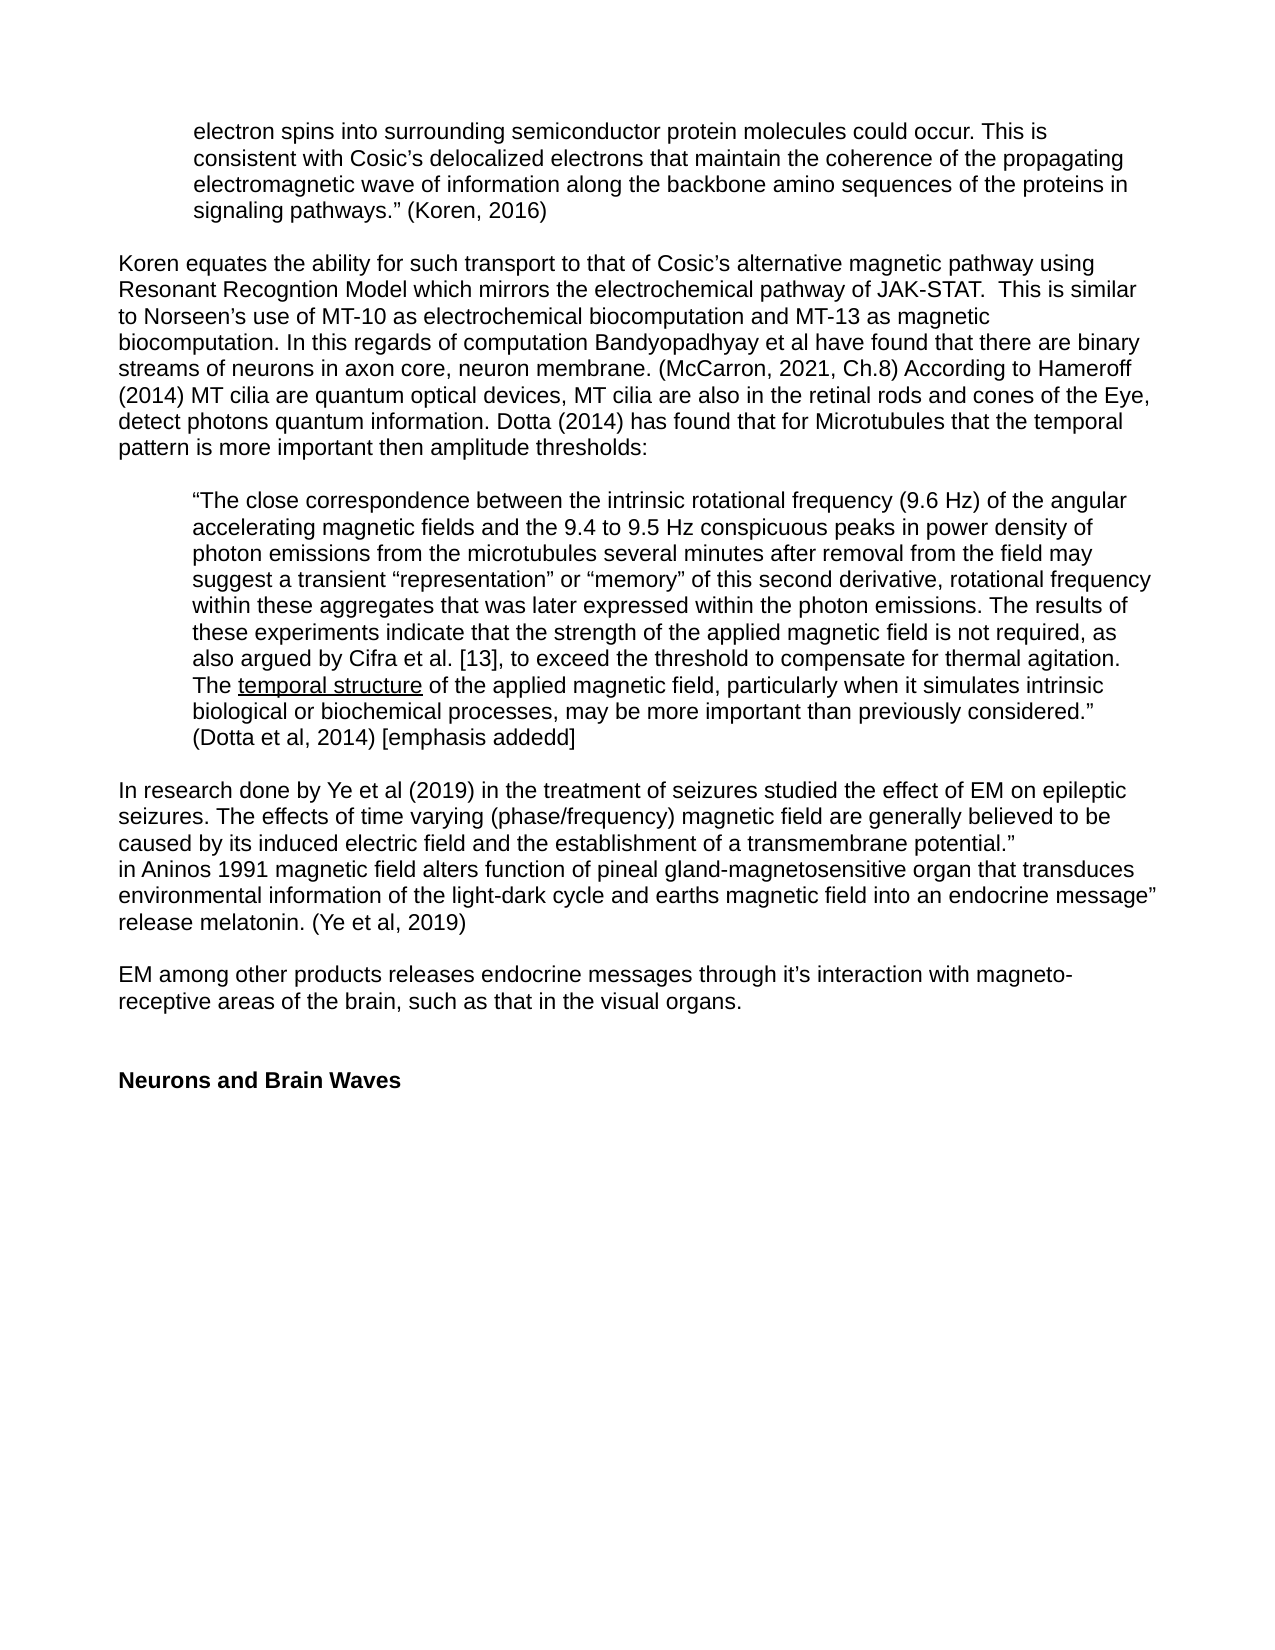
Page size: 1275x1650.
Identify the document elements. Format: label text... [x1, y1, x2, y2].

text Koren equates the ability for such transport to that of Cosic’s alternative magnetic pathway using Resonant Recogntion Model which mirrors the electrochemical pathway of JAK-STAT. This is similar to Norseen’s use of MT-10 as electrochemical biocomputation and MT-13 as magnetic biocomputation. In this regards of computation Bandyopadhyay et al have found that there are binary streams of neurons in axon core, neuron membrane. (McCarron, 2021, Ch.8) According to Hameroff (2014) MT cilia are quantum optical devices, MT cilia are also in the retinal rods and cones of the Eye, detect photons quantum information. Dotta (2014) has found that for Microtubules that the temporal pattern is more important then amplitude thresholds: [118, 250, 1157, 461]
text release melatonin. (Ye et al, 2019) [118, 909, 1157, 935]
text “The close correspondence between the intrinsic rotational frequency (9.6 Hz) of the angular accelerating magnetic fields and the 9.4 to 9.5 Hz conspicuous peaks in power density of photon emissions from the microtubules several minutes after removal from the field may suggest a transient “representation” or “memory” of this second derivative, rotational frequency within these aggregates that was later expressed within the photon emissions. The results of these experiments indicate that the strength of the applied magnetic field is not required, as also argued by Cifra et al. [13], to exceed the threshold to compensate for thermal agitation. The temporal structure of the applied magnetic field, particularly when it simulates intrinsic biological or biochemical processes, may be more important than previously considered.” (Dotta et al, 2014) [emphasis addedd] [192, 487, 1157, 751]
text Neurons and Brain Waves [118, 1067, 1157, 1093]
text electron spins into surrounding semiconductor protein molecules could occur. This is consistent with Cosic’s delocalized electrons that maintain the coherence of the propagating electromagnetic wave of information along the backbone amino sequences of the proteins in signaling pathways.” (Koren, 2016) [193, 118, 1157, 223]
text EM among other products releases endocrine messages through it’s interaction with magneto-receptive areas of the brain, such as that in the visual organs. [118, 961, 1157, 1014]
text In research done by Ye et al (2019) in the treatment of seizures studied the effect of EM on epileptic seizures. The effects of time varying (phase/frequency) magnetic field are generally believed to be caused by its induced electric field and the establishment of a transmembrane potential.” [118, 777, 1157, 856]
text in Aninos 1991 magnetic field alters function of pineal gland-magnetosensitive organ that transduces environmental information of the light-dark cycle and earths magnetic field into an endocrine message” [118, 856, 1157, 909]
